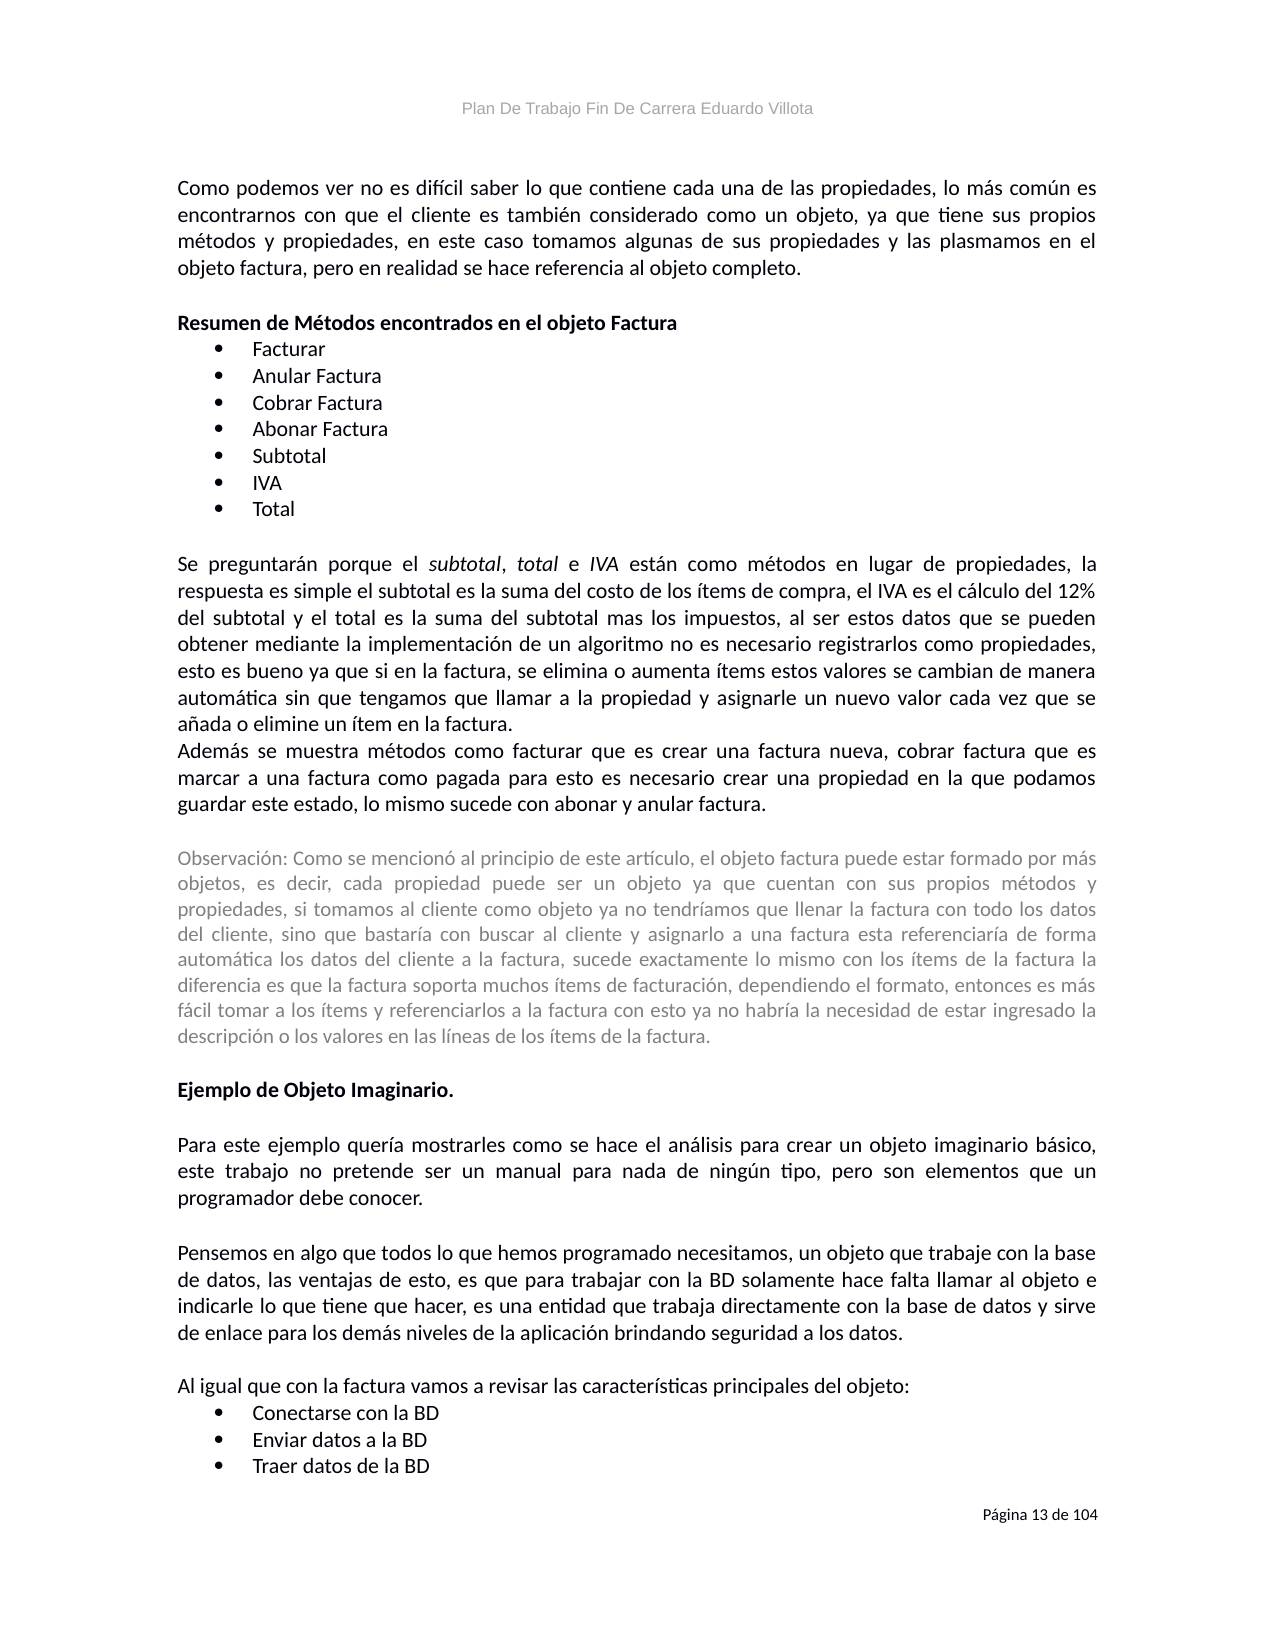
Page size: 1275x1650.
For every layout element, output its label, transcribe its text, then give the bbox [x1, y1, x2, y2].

list IVA [215, 469, 1098, 496]
list Total [215, 496, 1098, 522]
text Como podemos ver no es difícil saber lo que contiene cada una de las propiedades, lo más común es encontrarnos con que el cliente es también considerado como un objeto, ya que tiene sus propios métodos y propiedades, en este caso tomamos algunas de sus propiedades y las plasmamos en el objeto factura, pero en realidad se hace referencia al objeto completo. [177, 174, 1098, 281]
list Cobrar Factura [215, 389, 1098, 416]
text Ejemplo de Objeto Imaginario. [177, 1076, 1098, 1103]
text Al igual que con la factura vamos a revisar las características principales del objeto: [177, 1372, 1098, 1399]
text Resumen de Métodos encontrados en el objeto Factura [177, 309, 1098, 336]
list Subtotal [215, 442, 1098, 469]
text Además se muestra métodos como facturar que es crear una factura nueva, cobrar factura que es marcar a una factura como pagada para esto es necesario crear una propiedad en la que podamos guardar este estado, lo mismo sucede con abonar y anular factura. [177, 737, 1098, 817]
list Conectarse con la BD [215, 1399, 1098, 1426]
list Abonar Factura [215, 416, 1098, 442]
text Para este ejemplo quería mostrarles como se hace el análisis para crear un objeto imaginario básico, este trabajo no pretende ser un manual para nada de ningún tipo, pero son elementos que un programador debe conocer. [177, 1131, 1098, 1211]
list Anular Factura [215, 362, 1098, 389]
list Traer datos de la BD [215, 1452, 1098, 1479]
list Facturar [215, 336, 1098, 362]
text Se preguntarán porque el subtotal, total e IVA están como métodos en lugar de propiedades, la respuesta es simple el subtotal es la suma del costo de los ítems de compra, el IVA es el cálculo del 12% del subtotal y el total es la suma del subtotal mas los impuestos, al ser estos datos que se pueden obtener mediante la implementación de un algoritmo no es necesario registrarlos como propiedades, esto es bueno ya que si en la factura, se elimina o aumenta ítems estos valores se cambian de manera automática sin que tengamos que llamar a la propiedad y asignarle un nuevo valor cada vez que se añada o elimine un ítem en la factura. [177, 550, 1098, 737]
text Pensemos en algo que todos lo que hemos programado necesitamos, un objeto que trabaje con la base de datos, las ventajas de esto, es que para trabajar con la BD solamente hace falta llamar al objeto e indicarle lo que tiene que hacer, es una entidad que trabaja directamente con la base de datos y sirve de enlace para los demás niveles de la aplicación brindando seguridad a los datos. [177, 1239, 1098, 1346]
text Observación: Como se mencionó al principio de este artículo, el objeto factura puede estar formado por más objetos, es decir, cada propiedad puede ser un objeto ya que cuentan con sus propios métodos y propiedades, si tomamos al cliente como objeto ya no tendríamos que llenar la factura con todo los datos del cliente, sino que bastaría con buscar al cliente y asignarlo a una factura esta referenciaría de forma automática los datos del cliente a la factura, sucede exactamente lo mismo con los ítems de la factura la diferencia es que la factura soporta muchos ítems de facturación, dependiendo el formato, entonces es más fácil tomar a los ítems y referenciarlos a la factura con esto ya no habría la necesidad de estar ingresado la descripción o los valores en las líneas de los ítems de la factura. [177, 845, 1098, 1048]
list Enviar datos a la BD [215, 1426, 1098, 1452]
